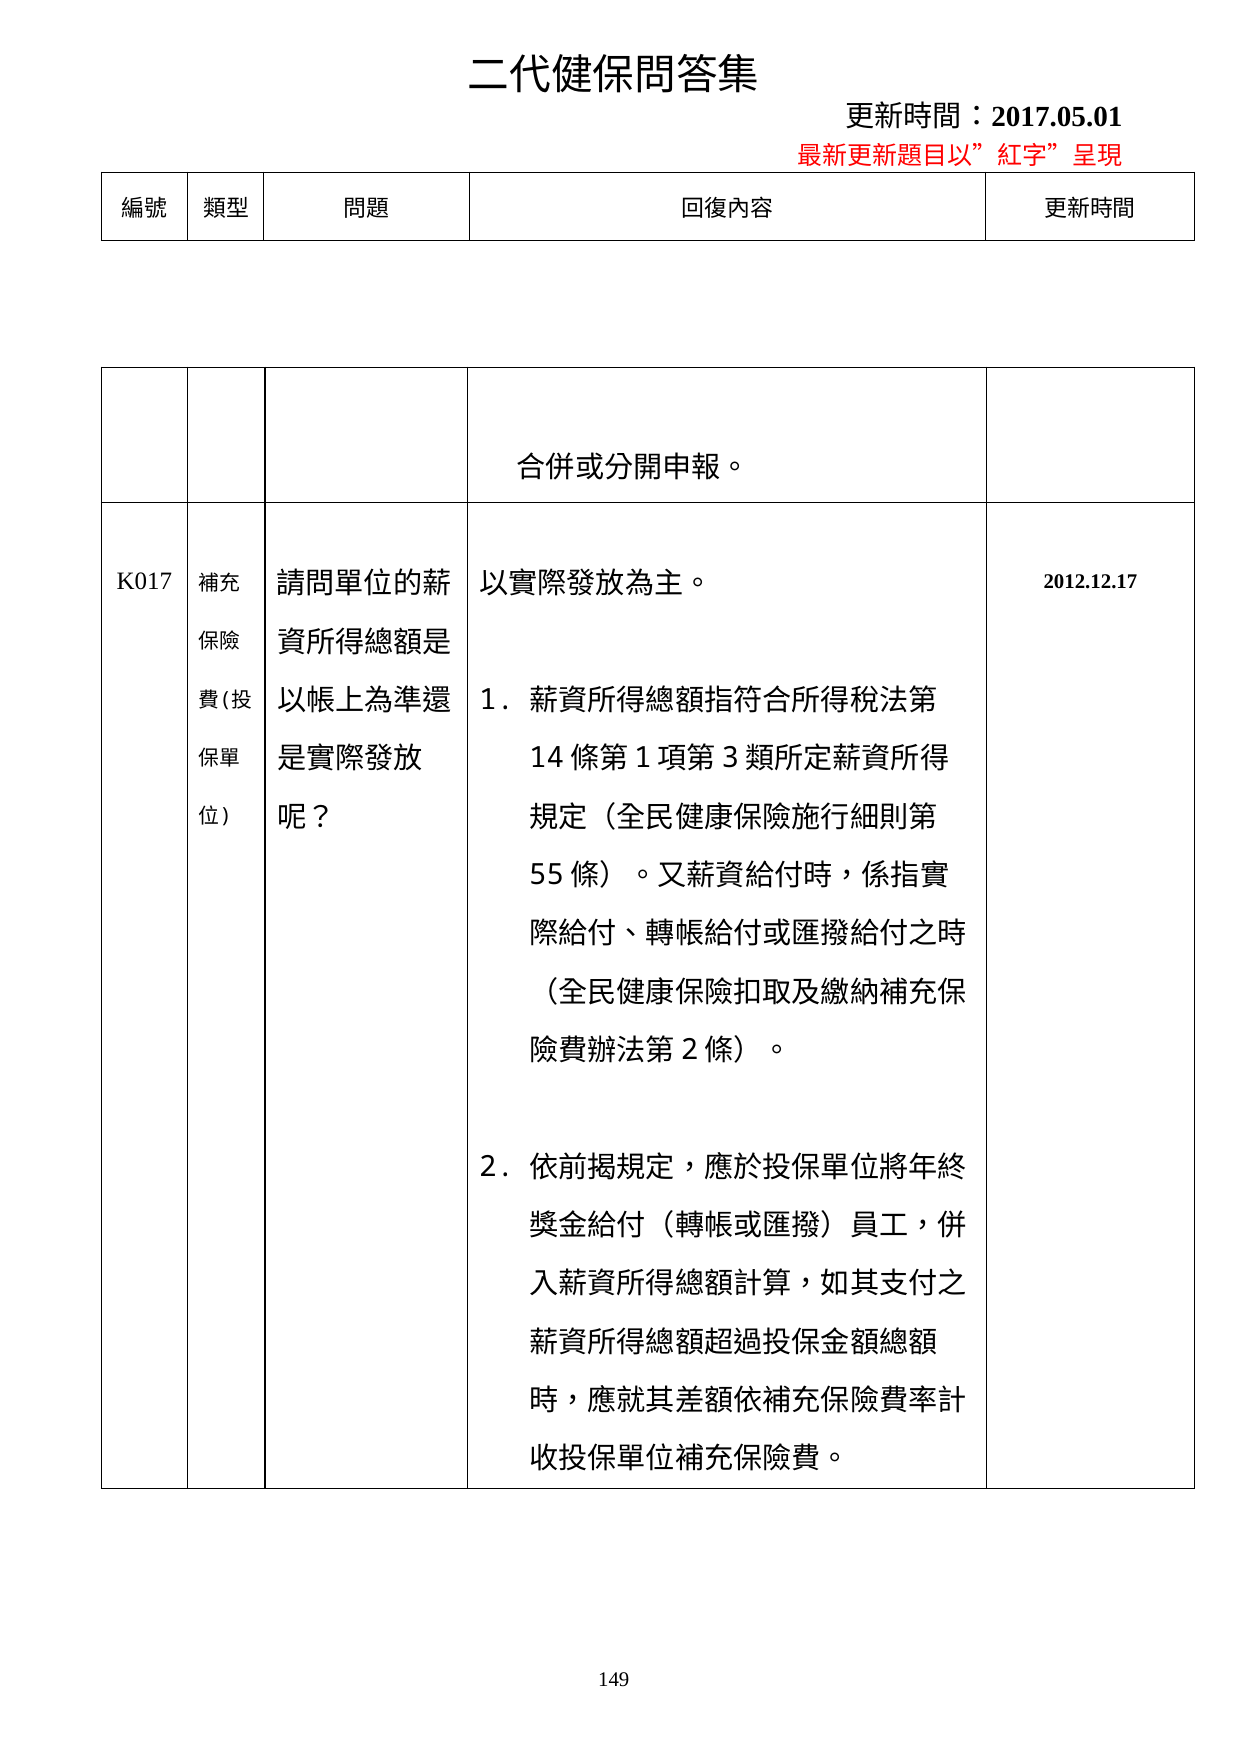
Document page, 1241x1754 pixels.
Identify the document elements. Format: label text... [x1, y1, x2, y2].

table_cell [987, 368, 1194, 502]
table_cell 請問單位的薪資所得總額是以帳上為準還是實際發放呢？ [266, 503, 467, 1487]
table_cell 以實際發放為主。 薪資所得總額指符合所得稅法第14條第1項第3類所定薪資所得規定（全民健康保險施行細則第55條）。又薪資給付時，係指實際給付、轉帳給付或匯撥給付之時（全民健康保險扣取及繳納補充保險費辦法第2條）。 依前揭規定，應於投保單位將年終獎金給付（轉帳或匯撥）員工，併入薪資所得總額計算，如其支付之薪資所得總額超過投保金額總額時，應就其差額依補充保險費率計收投保單位補充保險費。 [468, 503, 986, 1487]
table_cell K017 [102, 503, 187, 1487]
table_cell [188, 368, 264, 502]
table_cell [102, 368, 187, 502]
table_cell 合併或分開申報。 [468, 368, 986, 502]
table_cell 補充保險費(投保單位) [188, 503, 264, 1487]
table_cell 2012.12.17 [987, 503, 1194, 1487]
table_cell [266, 368, 467, 502]
